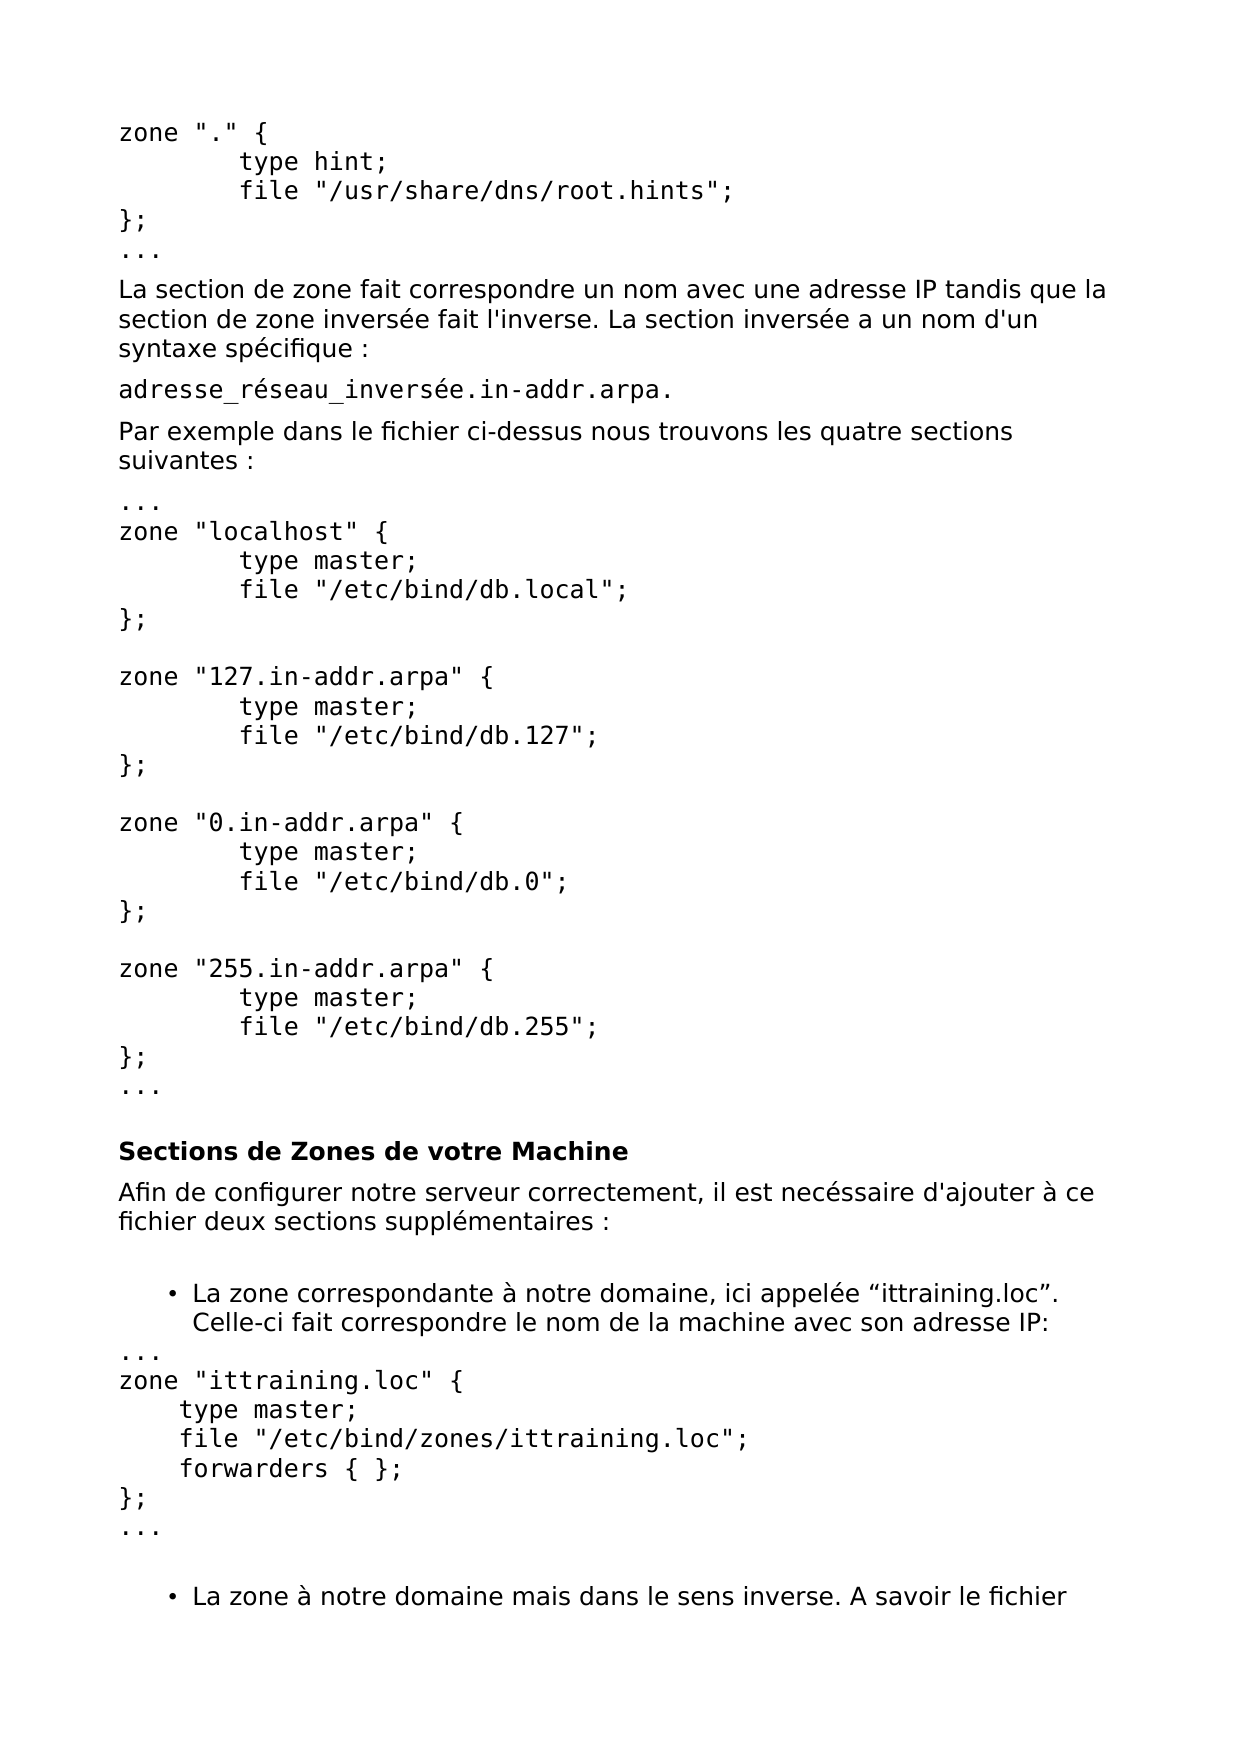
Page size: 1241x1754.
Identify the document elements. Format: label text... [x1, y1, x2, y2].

list La zone à notre domaine mais dans le sens inverse. A savoir le fichier [177, 1582, 1122, 1612]
text ... zone "localhost" { type master; file "/etc/bind/db.local"; }; zone "127.in-addr.arpa" { type master; file "/etc/bind/db.127"; }; zone "0.in-addr.arpa" { type master; file "/etc/bind/db.0"; }; zone "255.in-addr.arpa" { type master; file "/etc/bind/db.255"; }; ... [118, 487, 1122, 1100]
text ... zone "ittraining.loc" { type master; file "/etc/bind/zones/ittraining.loc"; forwarders { }; }; ... [118, 1337, 1122, 1541]
subtitle Sections de Zones de votre Machine [118, 1137, 1122, 1166]
text Afin de configurer notre serveur correctement, il est necéssaire d'ajouter à ce fichier deux sections supplémentaires : [118, 1178, 1122, 1237]
text adresse_réseau_inversée.in-addr.arpa. [118, 376, 1122, 405]
text zone "." { type hint; file "/usr/share/dns/root.hints"; }; ... [118, 118, 1122, 264]
list La zone correspondante à notre domaine, ici appelée “ittraining.loc”. Celle-ci fait correspondre le nom de la machine avec son adresse IP: [177, 1279, 1122, 1337]
text Par exemple dans le fichier ci-dessus nous trouvons les quatre sections suivantes : [118, 417, 1122, 475]
text La section de zone fait correspondre un nom avec une adresse IP tandis que la section de zone inversée fait l'inverse. La section inversée a un nom d'un syntaxe spécifique : [118, 276, 1122, 363]
